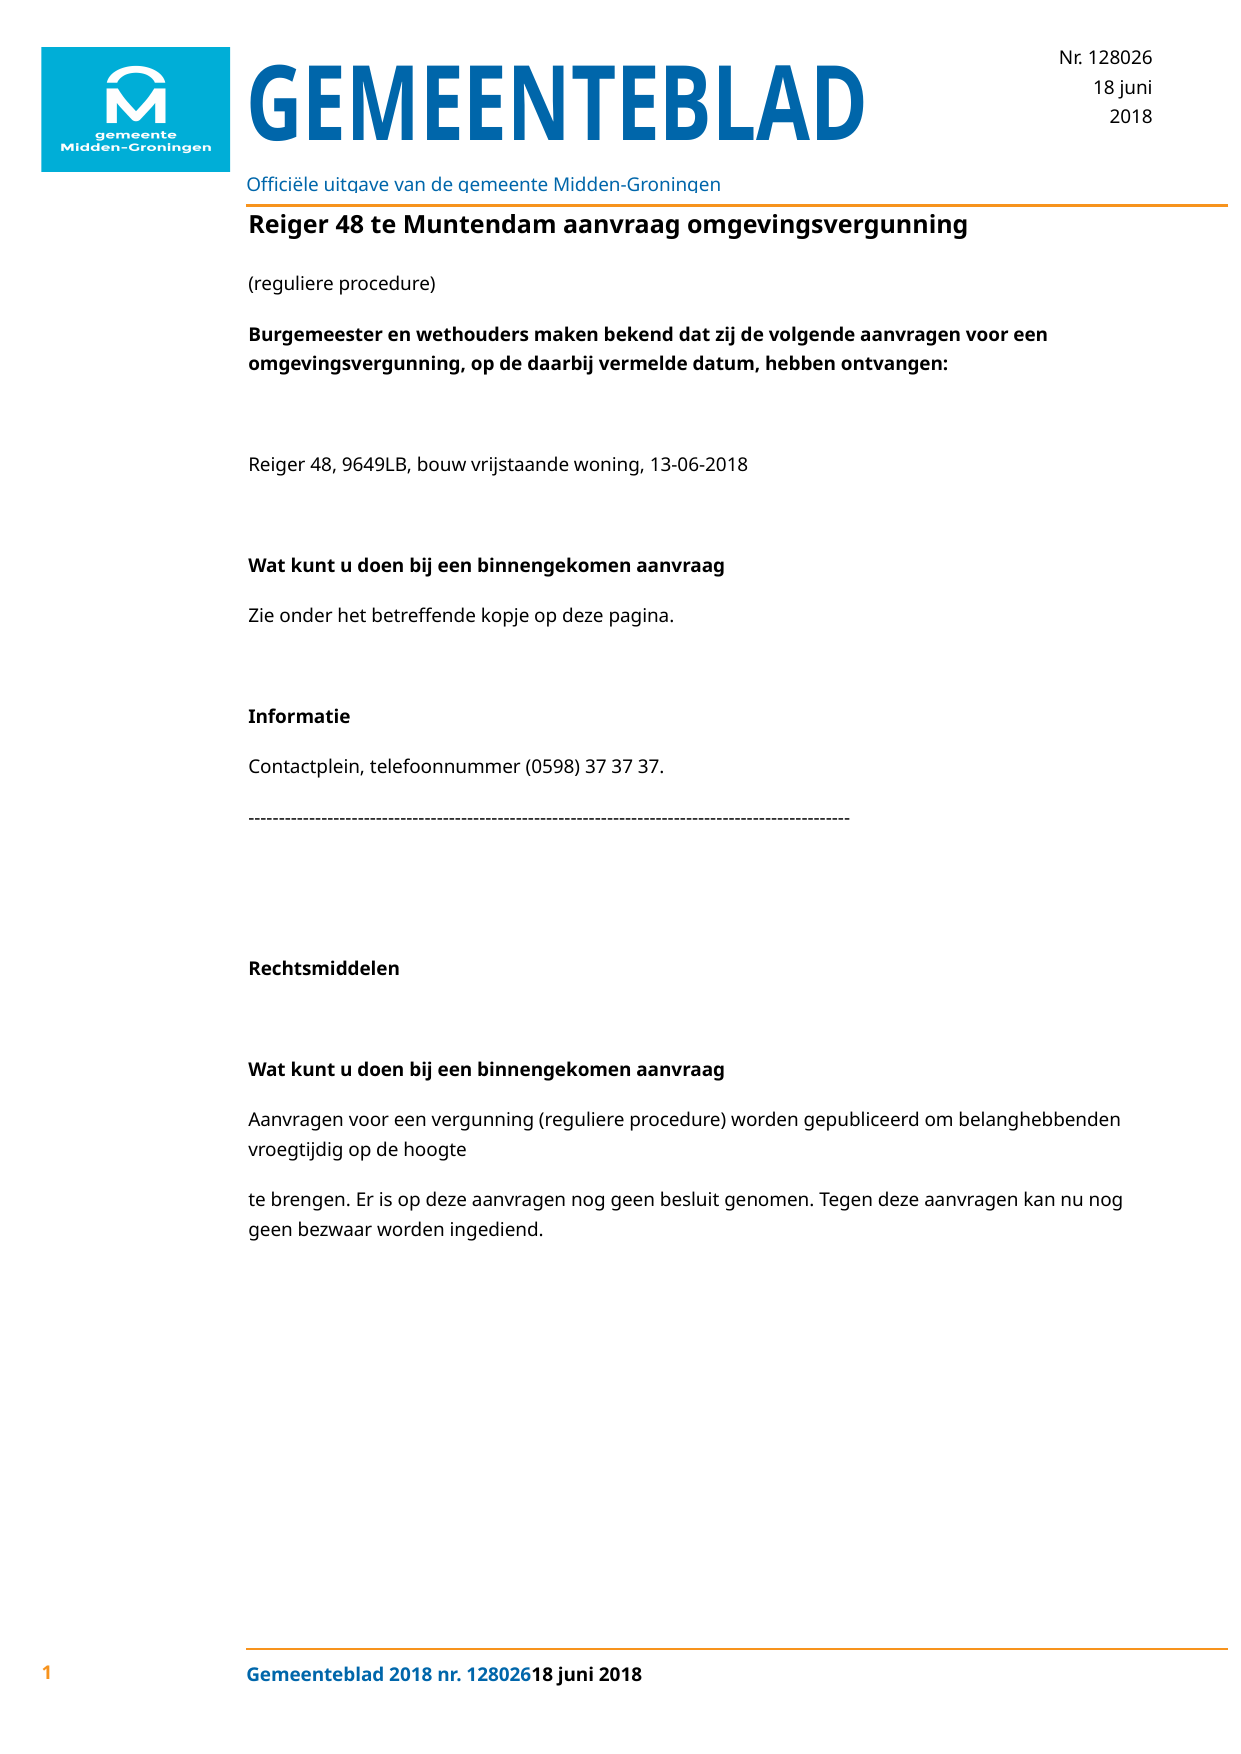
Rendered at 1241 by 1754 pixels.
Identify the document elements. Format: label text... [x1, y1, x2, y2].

text Wat kunt u doen bij een binnengekomen aanvraag [248, 1056, 1152, 1082]
text Informatie [248, 703, 1152, 729]
text Contactplein, telefoonnummer (0598) 37 37 37. [248, 754, 1152, 779]
picture [108, 66, 164, 82]
picture [107, 89, 165, 122]
text Aanvragen voor een vergunning (reguliere procedure) worden gepubliceerd om belanghebbenden vroegtijdig op de hoogte [248, 1107, 1152, 1162]
text te brengen. Er is op deze aanvragen nog geen besluit genomen. Tegen deze aanvragen kan nu nog geen bezwaar worden ingediend. [248, 1187, 1152, 1242]
text (reguliere procedure) [248, 270, 1152, 296]
text Burgemeester en wethouders maken bekend dat zij de volgende aanvragen voor een omgevingsvergunning, op de daarbij vermelde datum, hebben ontvangen: [248, 321, 1152, 376]
text Rechtsmiddelen [248, 955, 1152, 981]
text Wat kunt u doen bij een binnengekomen aanvraag [248, 552, 1152, 578]
text Reiger 48, 9649LB, bouw vrijstaande woning, 13-06-2018 [248, 451, 1152, 477]
text Zie onder het betreffende kopje op deze pagina. [248, 602, 1152, 628]
text --------------------------------------------------------------------------------------------------- [248, 804, 1152, 830]
picture [184, 146, 190, 153]
text Reiger 48 te Muntendam aanvraag omgevingsvergunning [248, 207, 1152, 241]
